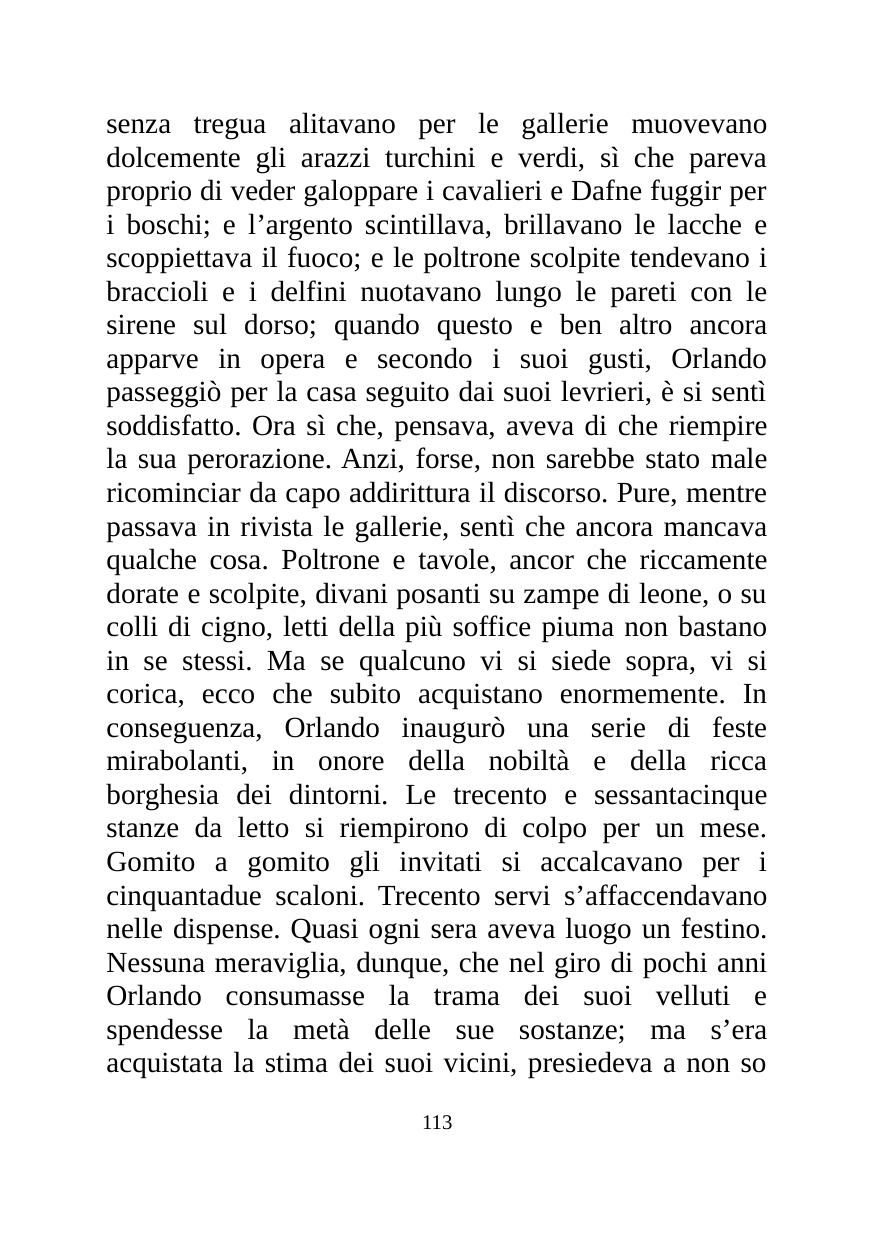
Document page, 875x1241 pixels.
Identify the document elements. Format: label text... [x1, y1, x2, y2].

text senza tregua alitavano per le gallerie muovevano dolcemente gli arazzi turchini e verdi, sì che pareva proprio di veder galoppare i cavalieri e Dafne fuggir per i boschi; e l’argento scintillava, brillavano le lacche e scoppiettava il fuoco; e le poltrone scolpite tendevano i braccioli e i delfini nuotavano lungo le pareti con le sirene sul dorso; quando questo e ben altro ancora apparve in opera e secondo i suoi gusti, Orlando passeggiò per la casa seguito dai suoi levrieri, è si sentì soddisfatto. Ora sì che, pensava, aveva di che riempire la sua perorazione. Anzi, forse, non sarebbe stato male ricominciar da capo addirittura il discorso. Pure, mentre passava in rivista le gallerie, sentì che ancora mancava qualche cosa. Poltrone e tavole, ancor che riccamente dorate e scolpite, divani posanti su zampe di leone, o su colli di cigno, letti della più soffice piuma non bastano in se stessi. Ma se qualcuno vi si siede sopra, vi si corica, ecco che subito acquistano enormemente. In conseguenza, Orlando inaugurò una serie di feste mirabolanti, in onore della nobiltà e della ricca borghesia dei dintorni. Le trecento e sessantacinque stanze da letto si riempirono di colpo per un mese. Gomito a gomito gli invitati si accalcavano per i cinquantadue scaloni. Trecento servi s’affaccendavano nelle dispense. Quasi ogni sera aveva luogo un festino. Nessuna meraviglia, dunque, che nel giro di pochi anni Orlando consumasse la trama dei suoi velluti e spendesse la metà delle sue sostanze; ma s’era acquistata la stima dei suoi vicini, presiedeva a non so [106, 106, 768, 1079]
